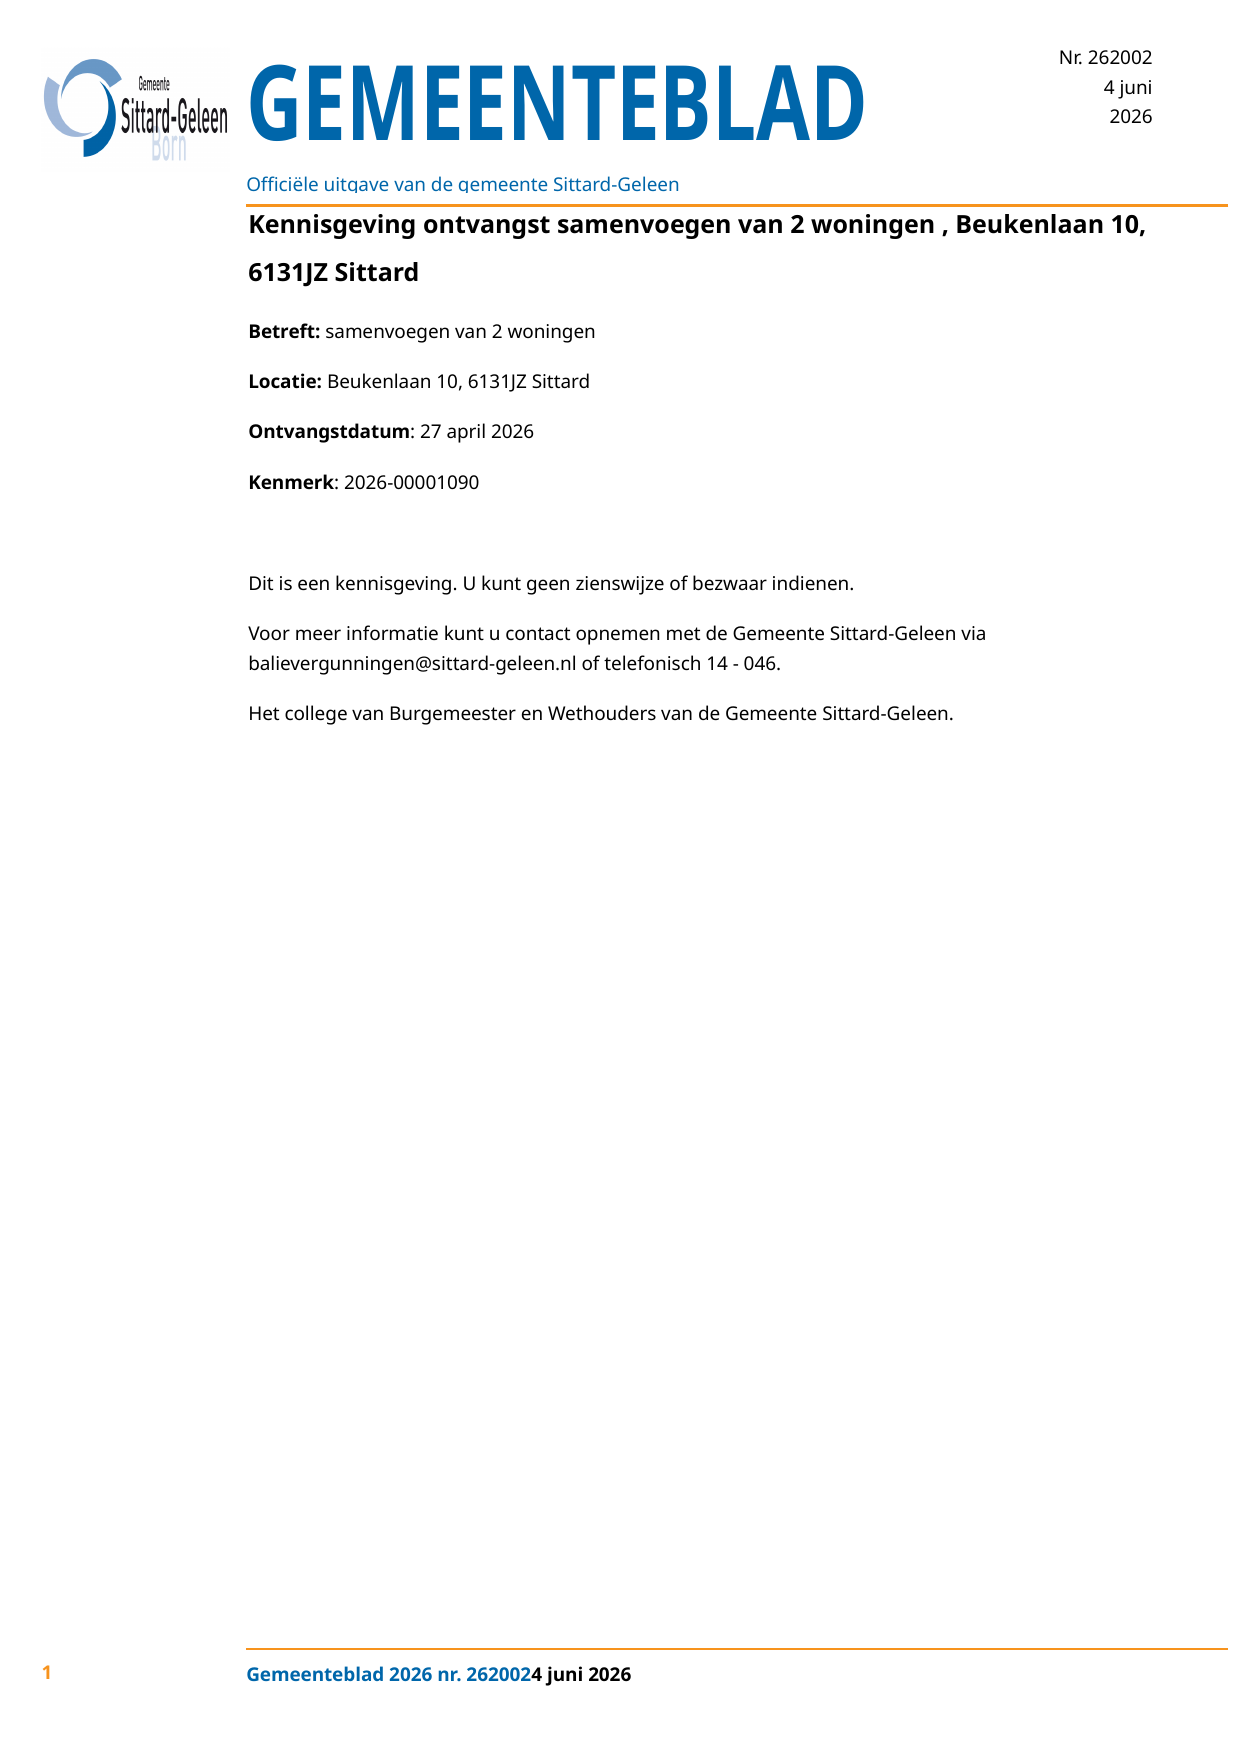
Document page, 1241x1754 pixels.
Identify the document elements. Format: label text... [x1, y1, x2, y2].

text Kennisgeving ontvangst samenvoegen van 2 woningen , Beukenlaan 10, 6131JZ Sittard [248, 207, 1152, 288]
picture [41, 47, 231, 172]
text Locatie: Beukenlaan 10, 6131JZ Sittard [248, 368, 1152, 394]
text Kenmerk: 2026-00001090 [248, 469, 1152, 495]
text Het college van Burgemeester en Wethouders van de Gemeente Sittard-Geleen. [248, 700, 1152, 726]
text Ontvangstdatum: 27 april 2026 [248, 419, 1152, 444]
text Voor meer informatie kunt u contact opnemen met de Gemeente Sittard-Geleen via balievergunningen@sittard-geleen.nl of telefonisch 14 - 046. [248, 620, 1152, 676]
text Betreft: samenvoegen van 2 woningen [248, 318, 1152, 344]
text Dit is een kennisgeving. U kunt geen zienswijze of bezwaar indienen. [248, 570, 1152, 596]
